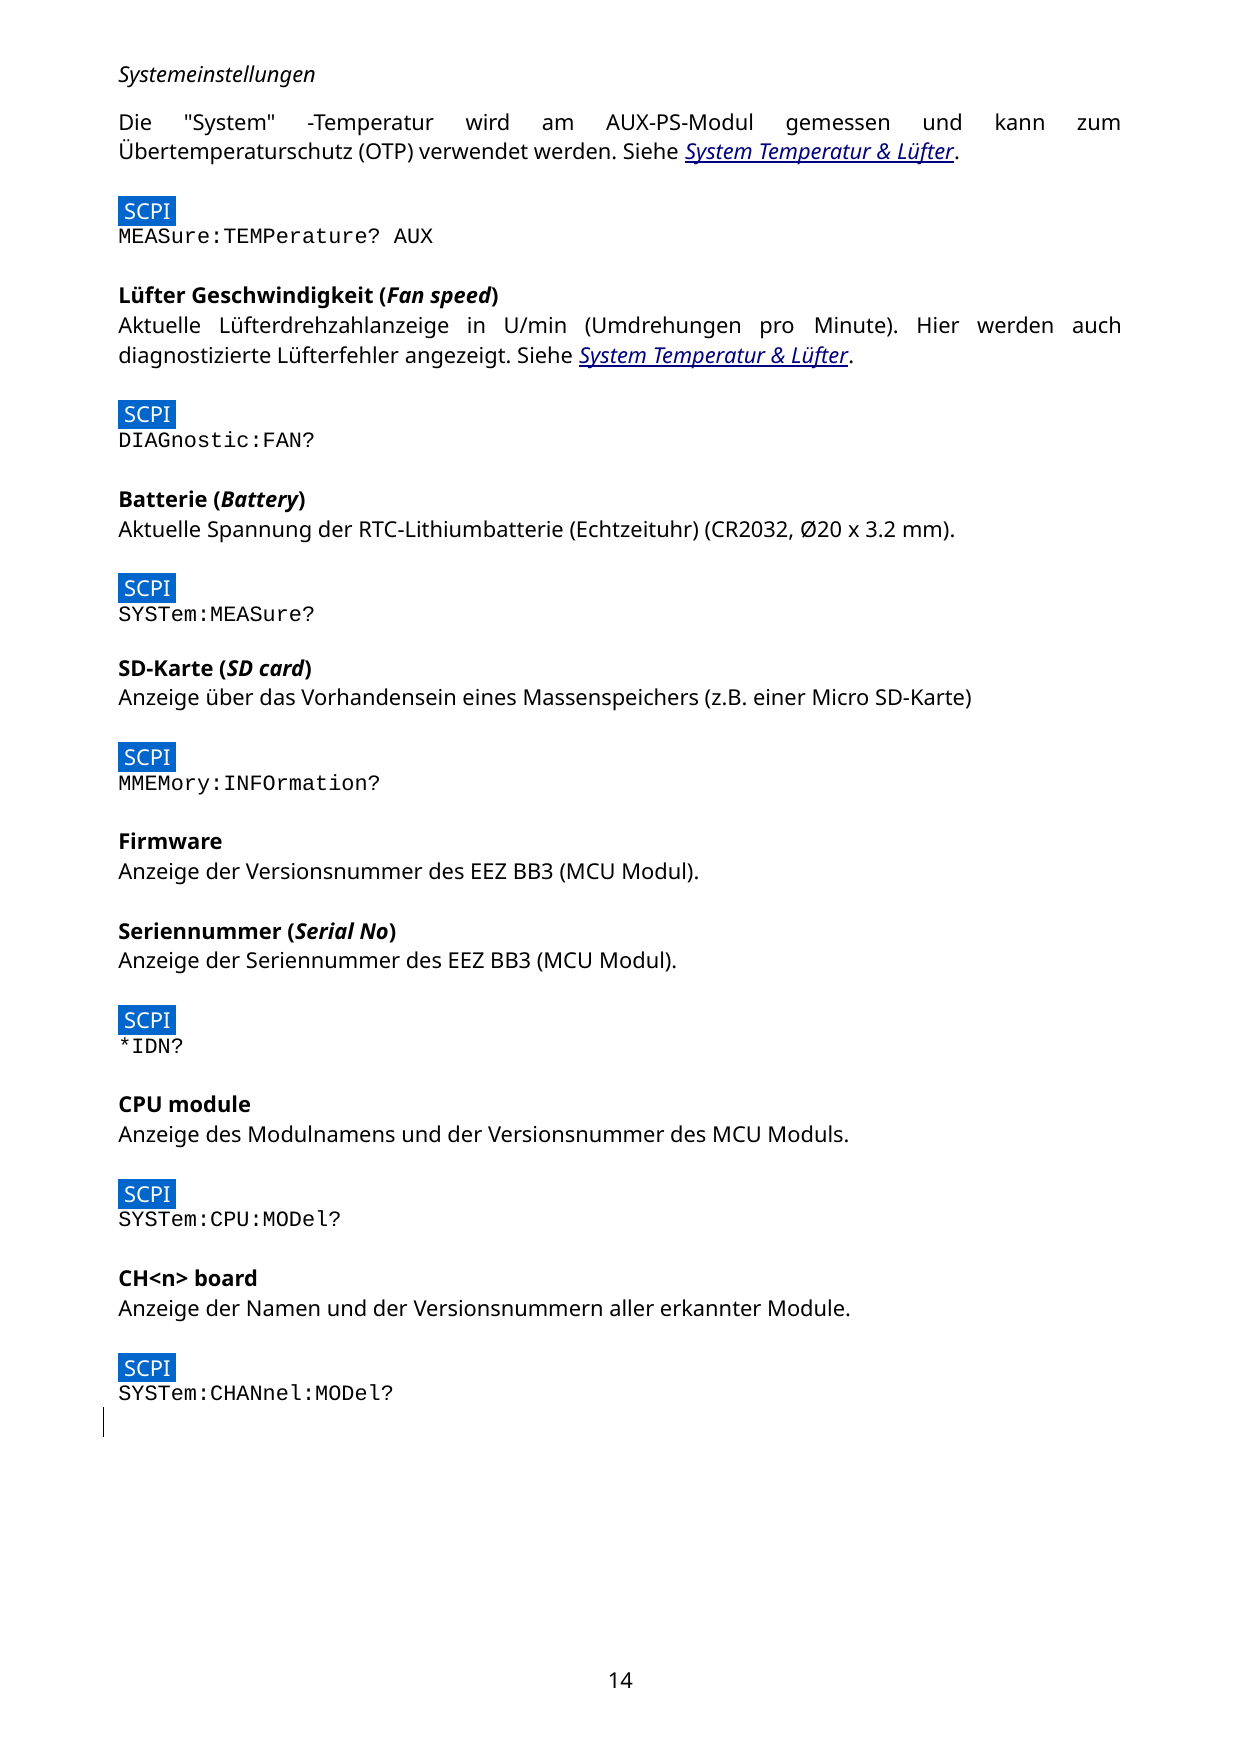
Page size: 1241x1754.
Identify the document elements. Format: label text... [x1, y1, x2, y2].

text Seriennummer (Serial No) [118, 916, 1122, 946]
text MMEMory:INFOrmation? [118, 772, 1122, 797]
text Die "System" -Temperatur wird am AUX-PS-Modul gemessen und kann zum Übertemperaturschutz (OTP) verwendet werden. Siehe System Temperatur & Lüfter. [118, 107, 1122, 166]
text SD-Karte (SD card) [118, 653, 1122, 682]
text Anzeige der Namen und der Versionsnummern aller erkannter Module. [118, 1293, 1122, 1323]
text SCPI [118, 1005, 1122, 1035]
text SCPI [118, 196, 1122, 226]
text Lüfter Geschwindigkeit (Fan speed) [118, 280, 1122, 310]
text SYSTem:MEASure? [118, 603, 1122, 628]
text DIAGnostic:FAN? [118, 429, 1122, 454]
text Anzeige der Seriennummer des EEZ BB3 (MCU Modul). [118, 946, 1122, 975]
text Anzeige des Modulnamens und der Versionsnummer des MCU Moduls. [118, 1119, 1122, 1149]
text SCPI [118, 742, 1122, 772]
text SYSTem:CHANnel:MODel? [118, 1382, 1122, 1407]
text CH<n> board [118, 1263, 1122, 1293]
text SCPI [118, 1353, 1122, 1382]
text Anzeige der Versionsnummer des EEZ BB3 (MCU Modul). [118, 856, 1122, 886]
text *IDN? [118, 1035, 1122, 1060]
text Aktuelle Spannung der RTC-Lithiumbatterie (Echtzeituhr) (CR2032, Ø20 x 3.2 mm). [118, 514, 1122, 543]
text Aktuelle Lüfterdrehzahlanzeige in U/min (Umdrehungen pro Minute). Hier werden auch diagnostizierte Lüfterfehler angezeigt. Siehe System Temperatur & Lüfter. [118, 310, 1122, 370]
text Batterie (Battery) [118, 484, 1122, 514]
text CPU module [118, 1089, 1122, 1119]
text Firmware [118, 826, 1122, 856]
text SCPI [118, 1179, 1122, 1209]
text SCPI [118, 399, 1122, 429]
text MEASure:TEMPerature? AUX [118, 226, 1122, 251]
text SCPI [118, 573, 1122, 603]
text SYSTem:CPU:MODel? [118, 1209, 1122, 1233]
text Anzeige über das Vorhandensein eines Massenspeichers (z.B. einer Micro SD-Karte) [118, 682, 1122, 712]
